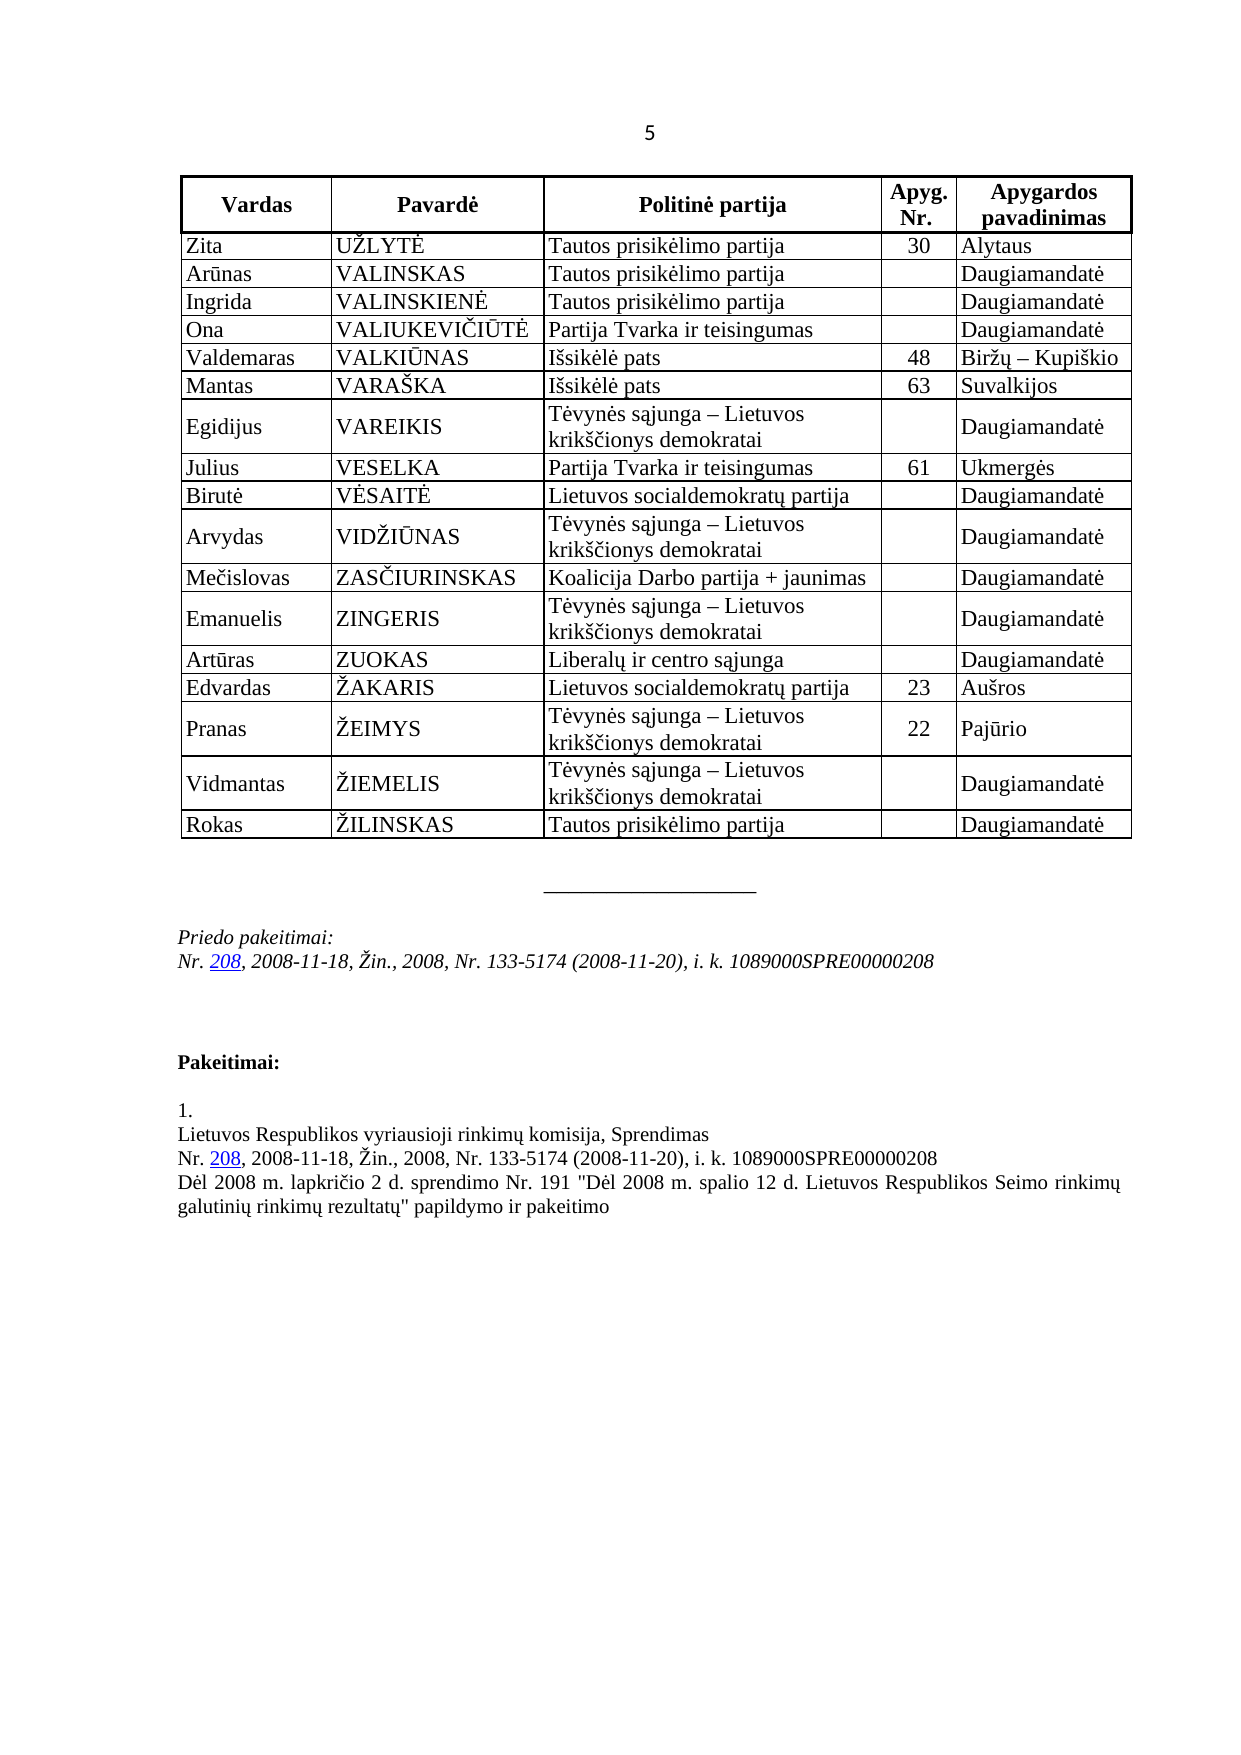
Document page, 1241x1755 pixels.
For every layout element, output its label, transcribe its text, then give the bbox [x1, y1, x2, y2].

table_cell Pranas [182, 702, 331, 755]
table_cell Išsikėlė pats [545, 344, 881, 370]
table_cell Ona [182, 316, 331, 342]
table_cell VAREIKIS [332, 400, 543, 452]
table_cell [882, 564, 956, 591]
table_cell Zita [182, 234, 331, 259]
table_header Politinė partija [545, 178, 881, 231]
table_cell Daugiamandatė [957, 646, 1131, 673]
table_cell [882, 316, 956, 342]
table_cell Egidijus [182, 400, 331, 452]
table_header Pavardė [332, 178, 543, 231]
text _________________ [177, 867, 1122, 896]
table_cell Partija Tvarka ir teisingumas [545, 316, 881, 342]
table_cell Tautos prisikėlimo partija [545, 811, 881, 837]
table_cell [882, 400, 956, 452]
table_cell [882, 260, 956, 287]
table_cell ŽEIMYS [332, 702, 543, 755]
table_cell Daugiamandatė [957, 260, 1131, 287]
table_cell Daugiamandatė [957, 564, 1131, 591]
table_cell 63 [882, 372, 956, 398]
table_cell Aušros [957, 674, 1131, 701]
table_cell VĖSAITĖ [332, 482, 543, 508]
table_cell [882, 592, 956, 645]
table_cell VALKIŪNAS [332, 344, 543, 370]
table_cell [882, 510, 956, 563]
table_cell VALINSKIENĖ [332, 288, 543, 314]
table_cell 48 [882, 344, 956, 370]
table_cell VARAŠKA [332, 372, 543, 398]
table_cell Daugiamandatė [957, 400, 1131, 452]
table_cell Koalicija Darbo partija + jaunimas [545, 564, 881, 591]
table_cell Daugiamandatė [957, 510, 1131, 563]
table_cell Arvydas [182, 510, 331, 563]
table_cell Rokas [182, 811, 331, 837]
table_cell Daugiamandatė [957, 757, 1131, 809]
table_cell ŽAKARIS [332, 674, 543, 701]
table_cell Daugiamandatė [957, 316, 1131, 342]
table_cell Partija Tvarka ir teisingumas [545, 454, 881, 480]
text 1. [177, 1098, 1122, 1122]
table_cell Pajūrio [957, 702, 1131, 755]
table_cell Ukmergės [957, 454, 1131, 480]
table_cell Emanuelis [182, 592, 331, 645]
table_cell VIDŽIŪNAS [332, 510, 543, 563]
table_cell 30 [882, 234, 956, 259]
table_cell VALINSKAS [332, 260, 543, 287]
text Dėl 2008 m. lapkričio 2 d. sprendimo Nr. 191 "Dėl 2008 m. spalio 12 d. Lietuvos Respublikos Seimo rinkimų galutinių rinkimų rezultatų" papildymo ir pakeitimo [177, 1170, 1122, 1218]
table_cell Alytaus [957, 234, 1131, 259]
table_cell ŽIEMELIS [332, 757, 543, 809]
table_cell 22 [882, 702, 956, 755]
text Priedo pakeitimai: [177, 925, 1122, 949]
table_cell [882, 811, 956, 837]
table_cell Tėvynės sąjunga – Lietuvos krikščionys demokratai [545, 592, 881, 645]
table_header Apygardos pavadinimas [957, 178, 1130, 231]
table_cell [882, 288, 956, 314]
table_cell Daugiamandatė [957, 482, 1131, 508]
table_cell Tėvynės sąjunga – Lietuvos krikščionys demokratai [545, 702, 881, 755]
table_cell VESELKA [332, 454, 543, 480]
table_cell Suvalkijos [957, 372, 1131, 398]
table_cell Tėvynės sąjunga – Lietuvos krikščionys demokratai [545, 400, 881, 452]
table_cell Mečislovas [182, 564, 331, 591]
table_cell VALIUKEVIČIŪTĖ [332, 316, 543, 342]
table_cell Tautos prisikėlimo partija [545, 234, 881, 259]
table_cell Daugiamandatė [957, 592, 1131, 645]
table_cell Liberalų ir centro sąjunga [545, 646, 881, 673]
table_cell Edvardas [182, 674, 331, 701]
table_cell Lietuvos socialdemokratų partija [545, 674, 881, 701]
table_cell [882, 646, 956, 673]
table_cell Tėvynės sąjunga – Lietuvos krikščionys demokratai [545, 510, 881, 563]
table_cell ZINGERIS [332, 592, 543, 645]
table_cell Artūras [182, 646, 331, 673]
table_cell Arūnas [182, 260, 331, 287]
table_cell Mantas [182, 372, 331, 398]
table_header Vardas [183, 178, 331, 231]
table_cell Tautos prisikėlimo partija [545, 288, 881, 314]
table_cell Lietuvos socialdemokratų partija [545, 482, 881, 508]
table_cell ZASČIURINSKAS [332, 564, 543, 591]
table_cell Išsikėlė pats [545, 372, 881, 398]
text Pakeitimai: [177, 1050, 1122, 1074]
table_header Apyg. Nr. [882, 178, 956, 231]
table_cell Daugiamandatė [957, 811, 1131, 837]
table_cell UŽLYTĖ [332, 234, 543, 259]
table_cell Birutė [182, 482, 331, 508]
table_cell Ingrida [182, 288, 331, 314]
table_cell [882, 757, 956, 809]
text Nr. 208, 2008-11-18, Žin., 2008, Nr. 133-5174 (2008-11-20), i. k. 1089000SPRE00000208 [177, 949, 1122, 973]
table_cell 23 [882, 674, 956, 701]
table_cell [882, 482, 956, 508]
table_cell Julius [182, 454, 331, 480]
table_cell 61 [882, 454, 956, 480]
table_cell ŽILINSKAS [332, 811, 543, 837]
text Nr. 208, 2008-11-18, Žin., 2008, Nr. 133-5174 (2008-11-20), i. k. 1089000SPRE00000208 [177, 1146, 1122, 1170]
table_cell ZUOKAS [332, 646, 543, 673]
table_cell Tėvynės sąjunga – Lietuvos krikščionys demokratai [545, 757, 881, 809]
table_cell Valdemaras [182, 344, 331, 370]
text Lietuvos Respublikos vyriausioji rinkimų komisija, Sprendimas [177, 1122, 1122, 1146]
table_cell Tautos prisikėlimo partija [545, 260, 881, 287]
table_cell Daugiamandatė [957, 288, 1131, 314]
table_cell Biržų – Kupiškio [957, 344, 1131, 370]
table_cell Vidmantas [182, 757, 331, 809]
